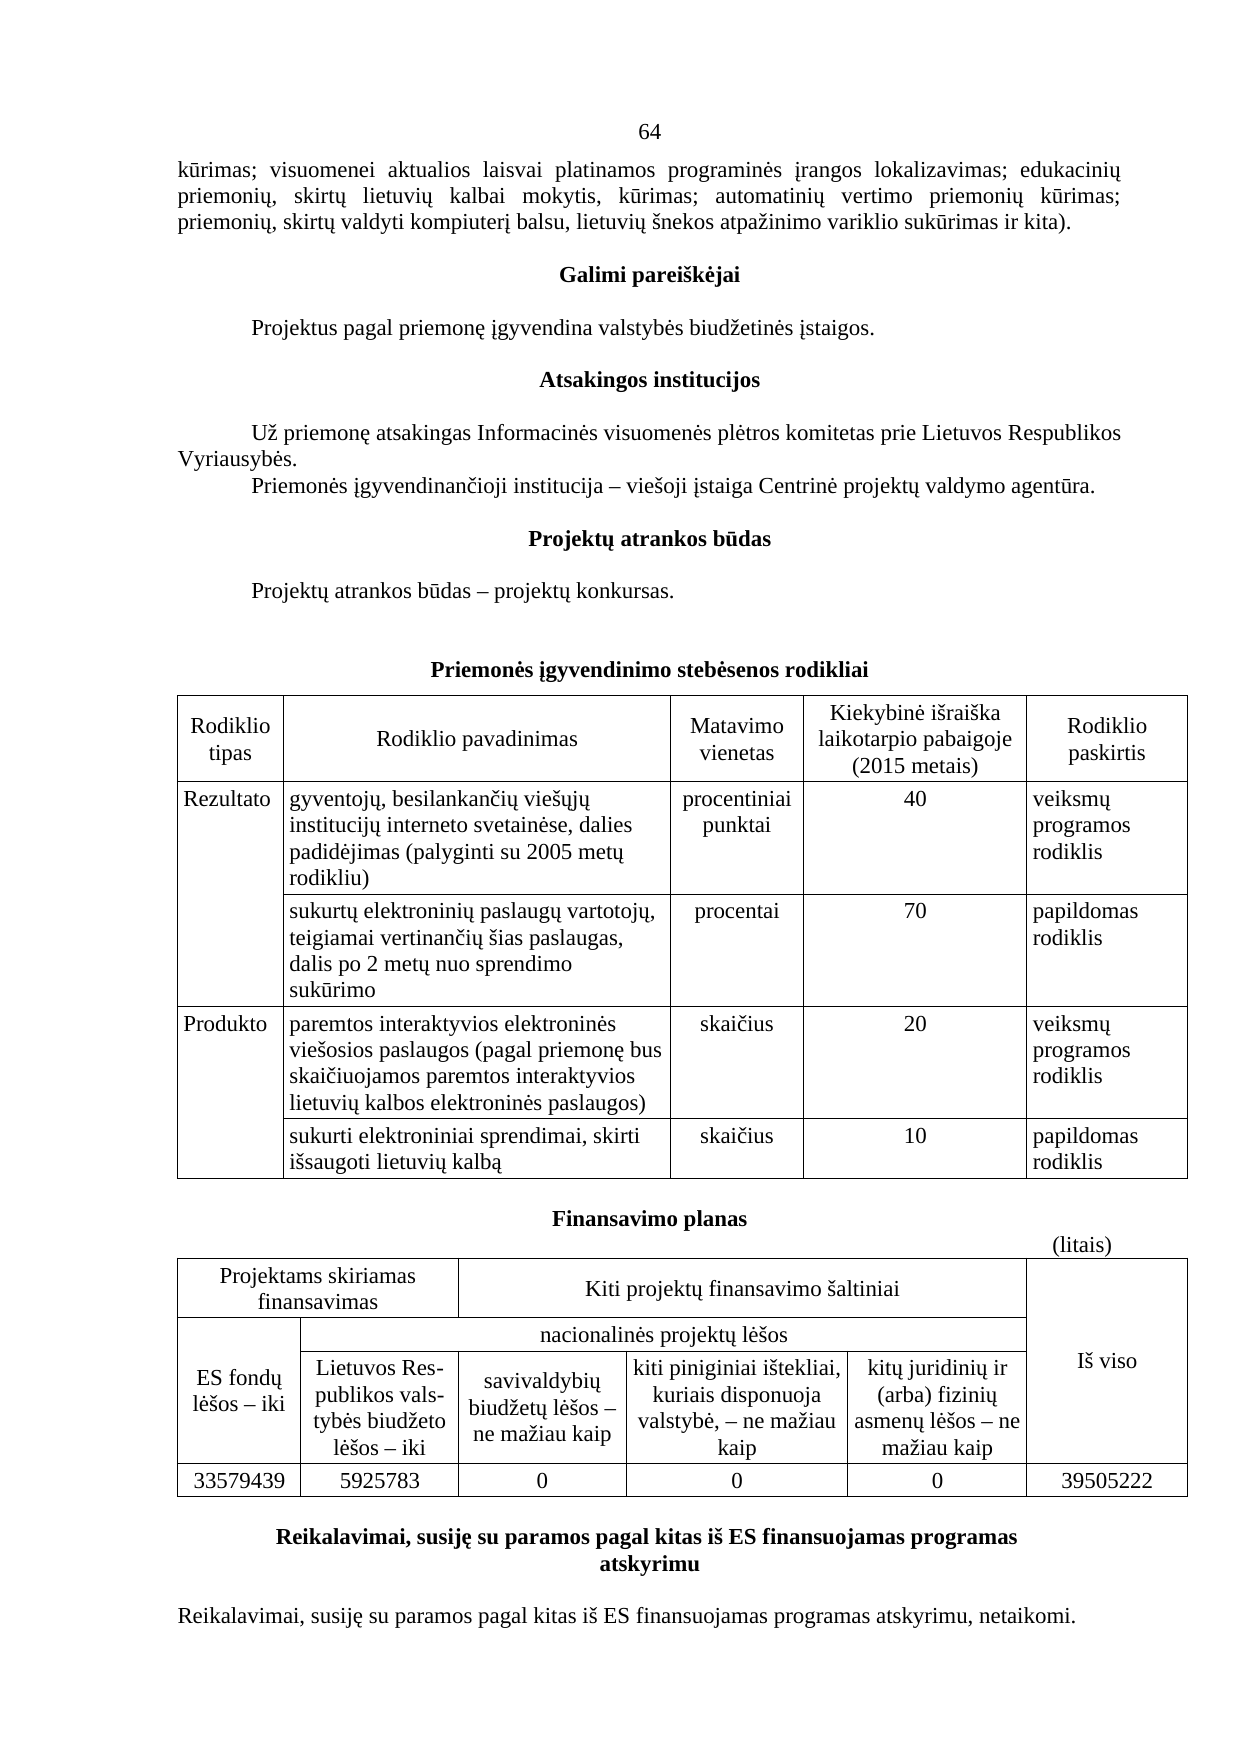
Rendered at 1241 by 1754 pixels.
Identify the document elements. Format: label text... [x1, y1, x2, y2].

table_header Rodiklio paskirtis [1027, 696, 1187, 781]
table_cell 40 [804, 782, 1026, 893]
table_cell kiti piniginiai ištekliai, kuriais disponuoja valstybė, – ne mažiau kaip [627, 1352, 847, 1463]
table_cell 39505222 [1027, 1464, 1187, 1496]
text (litais) [177, 1231, 1112, 1258]
table_cell papildomas rodiklis [1027, 895, 1187, 1006]
table_cell Produkto [178, 1007, 283, 1178]
text Priemonės įgyvendinančioji institucija – viešoji įstaiga Centrinė projektų valdymo agentūra. [177, 472, 1122, 498]
table_header Rodiklio tipas [178, 696, 283, 781]
table_header Projektams skiriamas finansavimas [178, 1259, 458, 1317]
table_cell Rezultato [178, 782, 283, 1006]
text Projektus pagal priemonę įgyvendina valstybės biudžetinės įstaigos. [177, 314, 1122, 340]
text Atsakingos institucijos [177, 366, 1122, 393]
text Projektų atrankos būdas – projektų konkursas. [177, 577, 1122, 604]
table_cell sukurti elektroniniai sprendimai, skirti išsaugoti lietuvių kalbą [284, 1119, 670, 1178]
table_header Rodiklio pavadinimas [284, 696, 670, 781]
table_cell Lietuvos Res­publikos vals­tybės biudžeto lėšos – iki [301, 1352, 458, 1463]
table_cell 0 [848, 1464, 1026, 1496]
table_header Matavimo vienetas [671, 696, 803, 781]
table_cell procentiniai punktai [671, 782, 803, 893]
table_header Kiti projektų finansavimo šaltiniai [459, 1259, 1026, 1317]
table_cell veiksmų programos rodiklis [1027, 1007, 1187, 1118]
table_cell procentai [671, 895, 803, 1006]
table_cell 33579439 [178, 1464, 300, 1496]
table_cell ES fondų lėšos – iki [178, 1318, 300, 1463]
table_cell sukurtų elektroninių paslaugų vartotojų, teigiamai vertinančių šias paslaugas, dalis po 2 metų nuo sprendimo sukūrimo [284, 895, 670, 1006]
text Priemonės įgyvendinimo stebėsenos rodikliai [177, 656, 1122, 683]
text Finansavimo planas [177, 1205, 1122, 1231]
table_header Kiekybinė išraiška laikotarpio pabaigoje (2015 metais) [804, 696, 1026, 781]
text Projektų atrankos būdas [177, 524, 1122, 551]
table_cell savivaldybių biudžetų lėšos – ne mažiau kaip [459, 1352, 626, 1463]
table_cell veiksmų programos rodiklis [1027, 782, 1187, 893]
text Reikalavimai, susiję su paramos pagal kitas iš ES finansuojamas programas atskyrimu [177, 1497, 1122, 1576]
table_cell 20 [804, 1007, 1026, 1118]
table_cell papildomas rodiklis [1027, 1119, 1187, 1178]
table_cell skaičius [671, 1007, 803, 1118]
table_cell kitų juridinių ir (arba) fizinių asmenų lėšos – ne mažiau kaip [848, 1352, 1026, 1463]
table_cell gyventojų, besilankančių viešųjų institucijų interneto svetainėse, dalies padidėjimas (palyginti su 2005 metų rodikliu) [284, 782, 670, 893]
text Galimi pareiškėjai [177, 261, 1122, 287]
table_cell skaičius [671, 1119, 803, 1178]
text Už priemonę atsakingas Informacinės visuomenės plėtros komitetas prie Lietuvos Respublikos Vyriausybės. [177, 419, 1122, 472]
table_cell paremtos interaktyvios elektroninės viešosios paslaugos (pagal priemonę bus skaičiuojamos paremtos interaktyvios lietuvių kalbos elektroninės paslaugos) [284, 1007, 670, 1118]
table_cell 10 [804, 1119, 1026, 1178]
table_cell 0 [627, 1464, 847, 1496]
table_cell 0 [459, 1464, 626, 1496]
table_cell nacionalinės projektų lėšos [301, 1318, 1026, 1351]
text Reikalavimai, susiję su paramos pagal kitas iš ES finansuojamas programas atskyrimu, netaikomi. [177, 1602, 1122, 1629]
table_cell 70 [804, 895, 1026, 1006]
table_cell 5925783 [301, 1464, 458, 1496]
text kūrimas; visuomenei aktualios laisvai platinamos programinės įrangos lokalizavimas; edukacinių priemonių, skirtų lietuvių kalbai mokytis, kūrimas; automatinių vertimo priemonių kūrimas; priemonių, skirtų valdyti kompiuterį balsu, lietuvių šnekos atpažinimo variklio sukūrimas ir kita). [177, 156, 1122, 235]
table_header Iš viso [1027, 1259, 1187, 1463]
